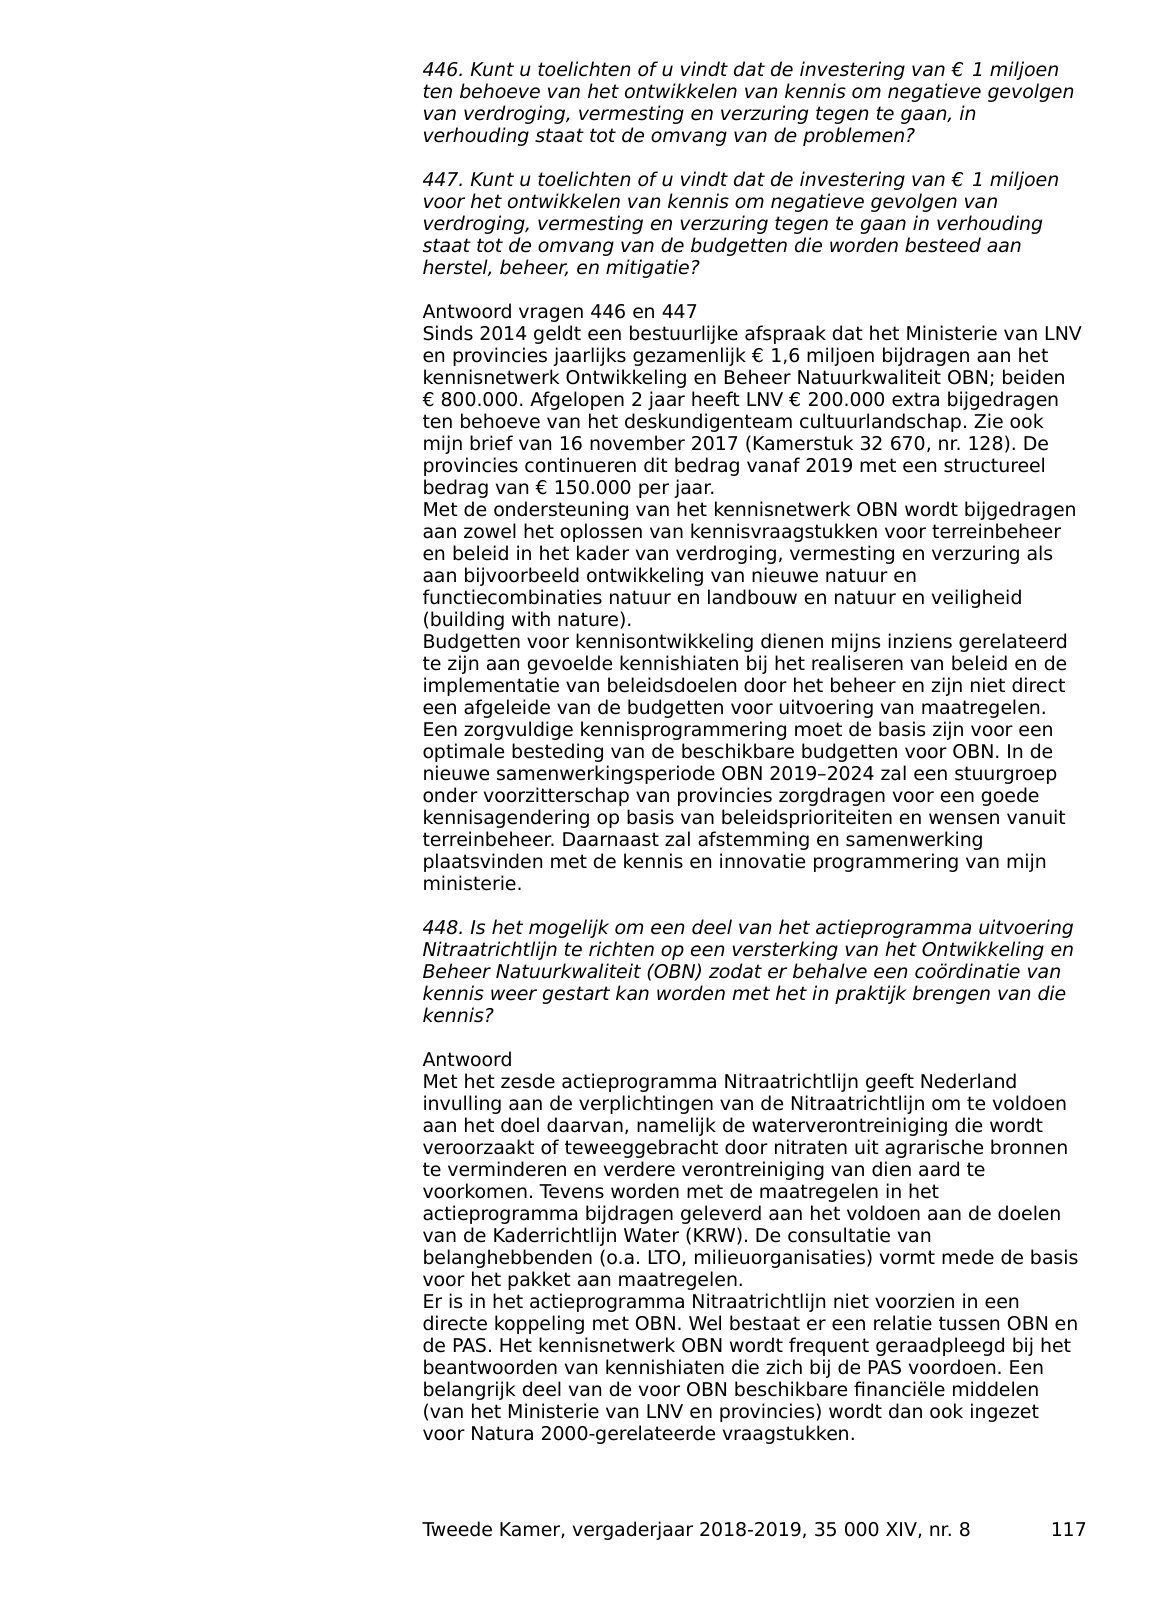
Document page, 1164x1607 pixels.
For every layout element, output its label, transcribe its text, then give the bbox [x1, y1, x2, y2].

text Met de ondersteuning van het kennisnetwerk OBN wordt bijgedragen aan zowel het oplossen van kennisvraagstukken voor terreinbeheer en beleid in het kader van verdroging, vermesting en verzuring als aan bijvoorbeeld ontwikkeling van nieuwe natuur en functiecombinaties natuur en landbouw en natuur en veiligheid (building with nature). [422, 499, 1087, 631]
text Antwoord vragen 446 en 447 [422, 301, 1087, 323]
text Er is in het actieprogramma Nitraatrichtlijn niet voorzien in een directe koppeling met OBN. Wel bestaat er een relatie tussen OBN en de PAS. Het kennisnetwerk OBN wordt frequent geraadpleegd bij het beantwoorden van kennishiaten die zich bij de PAS voordoen. Een belangrijk deel van de voor OBN beschikbare financiële middelen (van het Ministerie van LNV en provincies) wordt dan ook ingezet voor Natura 2000-gerelateerde vraagstukken. [422, 1291, 1087, 1444]
text Een zorgvuldige kennisprogrammering moet de basis zijn voor een optimale besteding van de beschikbare budgetten voor OBN. In de nieuwe samenwerkingsperiode OBN 2019–2024 zal een stuurgroep onder voorzitterschap van provincies zorgdragen voor een goede kennisagendering op basis van beleidsprioriteiten en wensen vanuit terreinbeheer. Daarnaast zal afstemming en samenwerking plaatsvinden met de kennis en innovatie programmering van mijn ministerie. [422, 719, 1087, 895]
text 448. Is het mogelijk om een deel van het actieprogramma uitvoering Nitraatrichtlijn te richten op een versterking van het Ontwikkeling en Beheer Natuurkwaliteit (OBN) zodat er behalve een coördinatie van kennis weer gestart kan worden met het in praktijk brengen van die kennis? [422, 917, 1087, 1027]
text Met het zesde actieprogramma Nitraatrichtlijn geeft Nederland invulling aan de verplichtingen van de Nitraatrichtlijn om te voldoen aan het doel daarvan, namelijk de waterverontreiniging die wordt veroorzaakt of teweeggebracht door nitraten uit agrarische bronnen te verminderen en verdere verontreiniging van dien aard te voorkomen. Tevens worden met de maatregelen in het actieprogramma bijdragen geleverd aan het voldoen aan de doelen van de Kaderrichtlijn Water (KRW). De consultatie van belanghebbenden (o.a. LTO, milieuorganisaties) vormt mede de basis voor het pakket aan maatregelen. [422, 1071, 1087, 1291]
text Antwoord [422, 1049, 1087, 1071]
text Sinds 2014 geldt een bestuurlijke afspraak dat het Ministerie van LNV en provincies jaarlijks gezamenlijk € 1,6 miljoen bijdragen aan het kennisnetwerk Ontwikkeling en Beheer Natuurkwaliteit OBN; beiden € 800.000. Afgelopen 2 jaar heeft LNV € 200.000 extra bijgedragen ten behoeve van het deskundigenteam cultuurlandschap. Zie ook mijn brief van 16 november 2017 (Kamerstuk 32 670, nr. 128). De provincies continueren dit bedrag vanaf 2019 met een structureel bedrag van € 150.000 per jaar. [422, 323, 1087, 499]
text 447. Kunt u toelichten of u vindt dat de investering van € 1 miljoen voor het ontwikkelen van kennis om negatieve gevolgen van verdroging, vermesting en verzuring tegen te gaan in verhouding staat tot de omvang van de budgetten die worden besteed aan herstel, beheer, en mitigatie? [422, 169, 1087, 279]
text Budgetten voor kennisontwikkeling dienen mijns inziens gerelateerd te zijn aan gevoelde kennishiaten bij het realiseren van beleid en de implementatie van beleidsdoelen door het beheer en zijn niet direct een afgeleide van de budgetten voor uitvoering van maatregelen. [422, 631, 1087, 719]
text 446. Kunt u toelichten of u vindt dat de investering van € 1 miljoen ten behoeve van het ontwikkelen van kennis om negatieve gevolgen van verdroging, vermesting en verzuring tegen te gaan, in verhouding staat tot de omvang van de problemen? [422, 59, 1087, 147]
